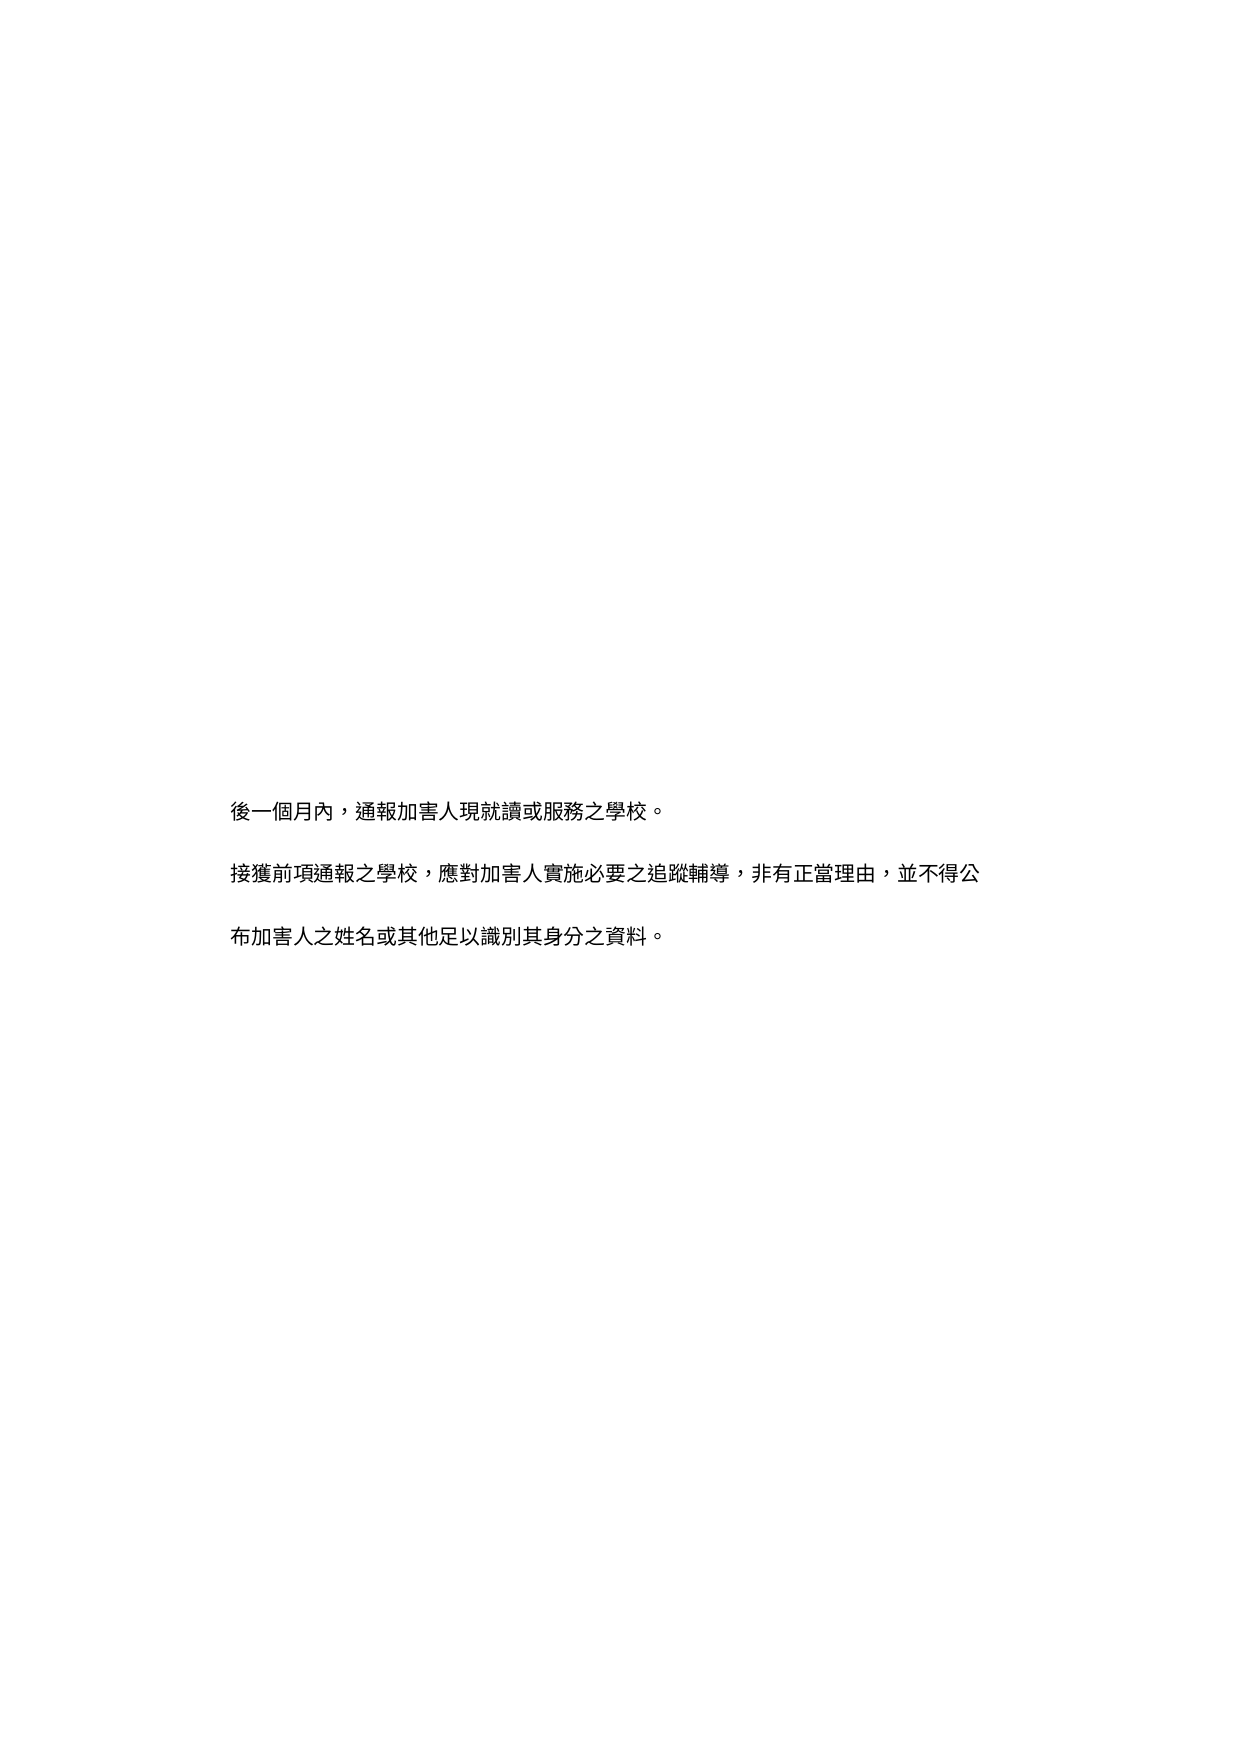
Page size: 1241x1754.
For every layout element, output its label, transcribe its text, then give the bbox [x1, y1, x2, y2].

text 布加害人之姓名或其他足以識別其身分之資料。 [118, 893, 1211, 956]
text 後一個月內，通報加害人現就讀或服務之學校。 [118, 768, 1211, 831]
text 接獲前項通報之學校，應對加害人實施必要之追蹤輔導，非有正當理由，並不得公 [118, 831, 1211, 893]
